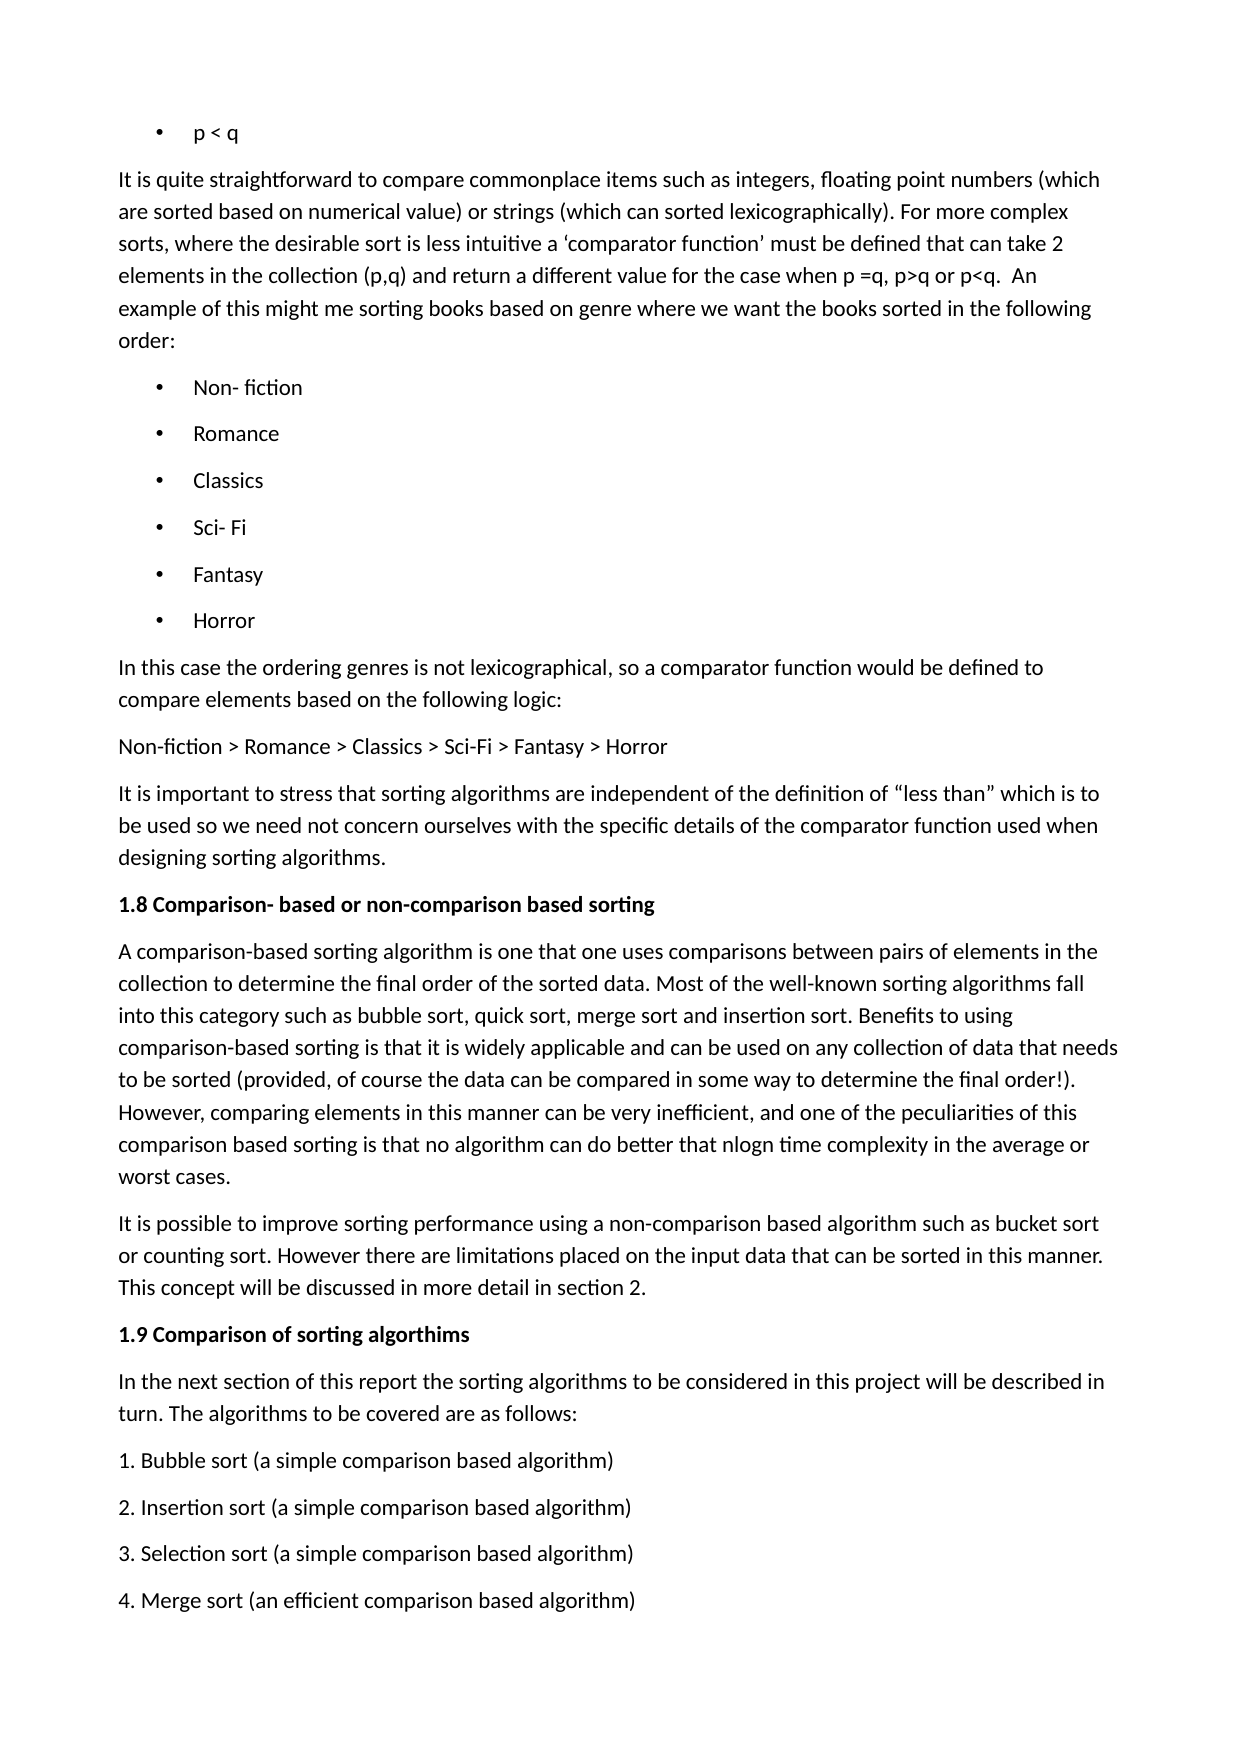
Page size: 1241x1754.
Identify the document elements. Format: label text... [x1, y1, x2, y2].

list Sci- Fi [156, 513, 1122, 541]
text 1.9 Comparison of sorting algorthims [118, 1320, 1122, 1348]
text A comparison-based sorting algorithm is one that one uses comparisons between pairs of elements in the collection to determine the final order of the sorted data. Most of the well-known sorting algorithms fall into this category such as bubble sort, quick sort, merge sort and insertion sort. Benefits to using comparison-based sorting is that it is widely applicable and can be used on any collection of data that needs to be sorted (provided, of course the data can be compared in some way to determine the final order!). However, comparing elements in this manner can be very inefficient, and one of the peculiarities of this comparison based sorting is that no algorithm can do better that nlogn time complexity in the average or worst cases. [118, 937, 1122, 1190]
list Horror [156, 606, 1122, 634]
list Non- fiction [156, 373, 1122, 401]
list Classics [156, 466, 1122, 494]
text In the next section of this report the sorting algorithms to be considered in this project will be described in turn. The algorithms to be covered are as follows: [118, 1367, 1122, 1427]
text 4. Merge sort (an efficient comparison based algorithm) [118, 1586, 1122, 1614]
text It is important to stress that sorting algorithms are independent of the definition of “less than” which is to be used so we need not concern ourselves with the specific details of the comparator function used when designing sorting algorithms. [118, 779, 1122, 871]
text 2. Insertion sort (a simple comparison based algorithm) [118, 1493, 1122, 1521]
text It is possible to improve sorting performance using a non-comparison based algorithm such as bucket sort or counting sort. However there are limitations placed on the input data that can be sorted in this manner. This concept will be discussed in more detail in section 2. [118, 1209, 1122, 1301]
list Fantasy [156, 560, 1122, 588]
text In this case the ordering genres is not lexicographical, so a comparator function would be defined to compare elements based on the following logic: [118, 653, 1122, 713]
text 3. Selection sort (a simple comparison based algorithm) [118, 1539, 1122, 1567]
text 1. Bubble sort (a simple comparison based algorithm) [118, 1446, 1122, 1474]
text Non-fiction > Romance > Classics > Sci-Fi > Fantasy > Horror [118, 732, 1122, 760]
list Romance [156, 419, 1122, 447]
list p < q [156, 118, 1122, 146]
text It is quite straightforward to compare commonplace items such as integers, floating point numbers (which are sorted based on numerical value) or strings (which can sorted lexicographically). For more complex sorts, where the desirable sort is less intuitive a ‘comparator function’ must be defined that can take 2 elements in the collection (p,q) and return a different value for the case when p =q, p>q or p<q. An example of this might me sorting books based on genre where we want the books sorted in the following order: [118, 165, 1122, 354]
text 1.8 Comparison- based or non-comparison based sorting [118, 890, 1122, 918]
